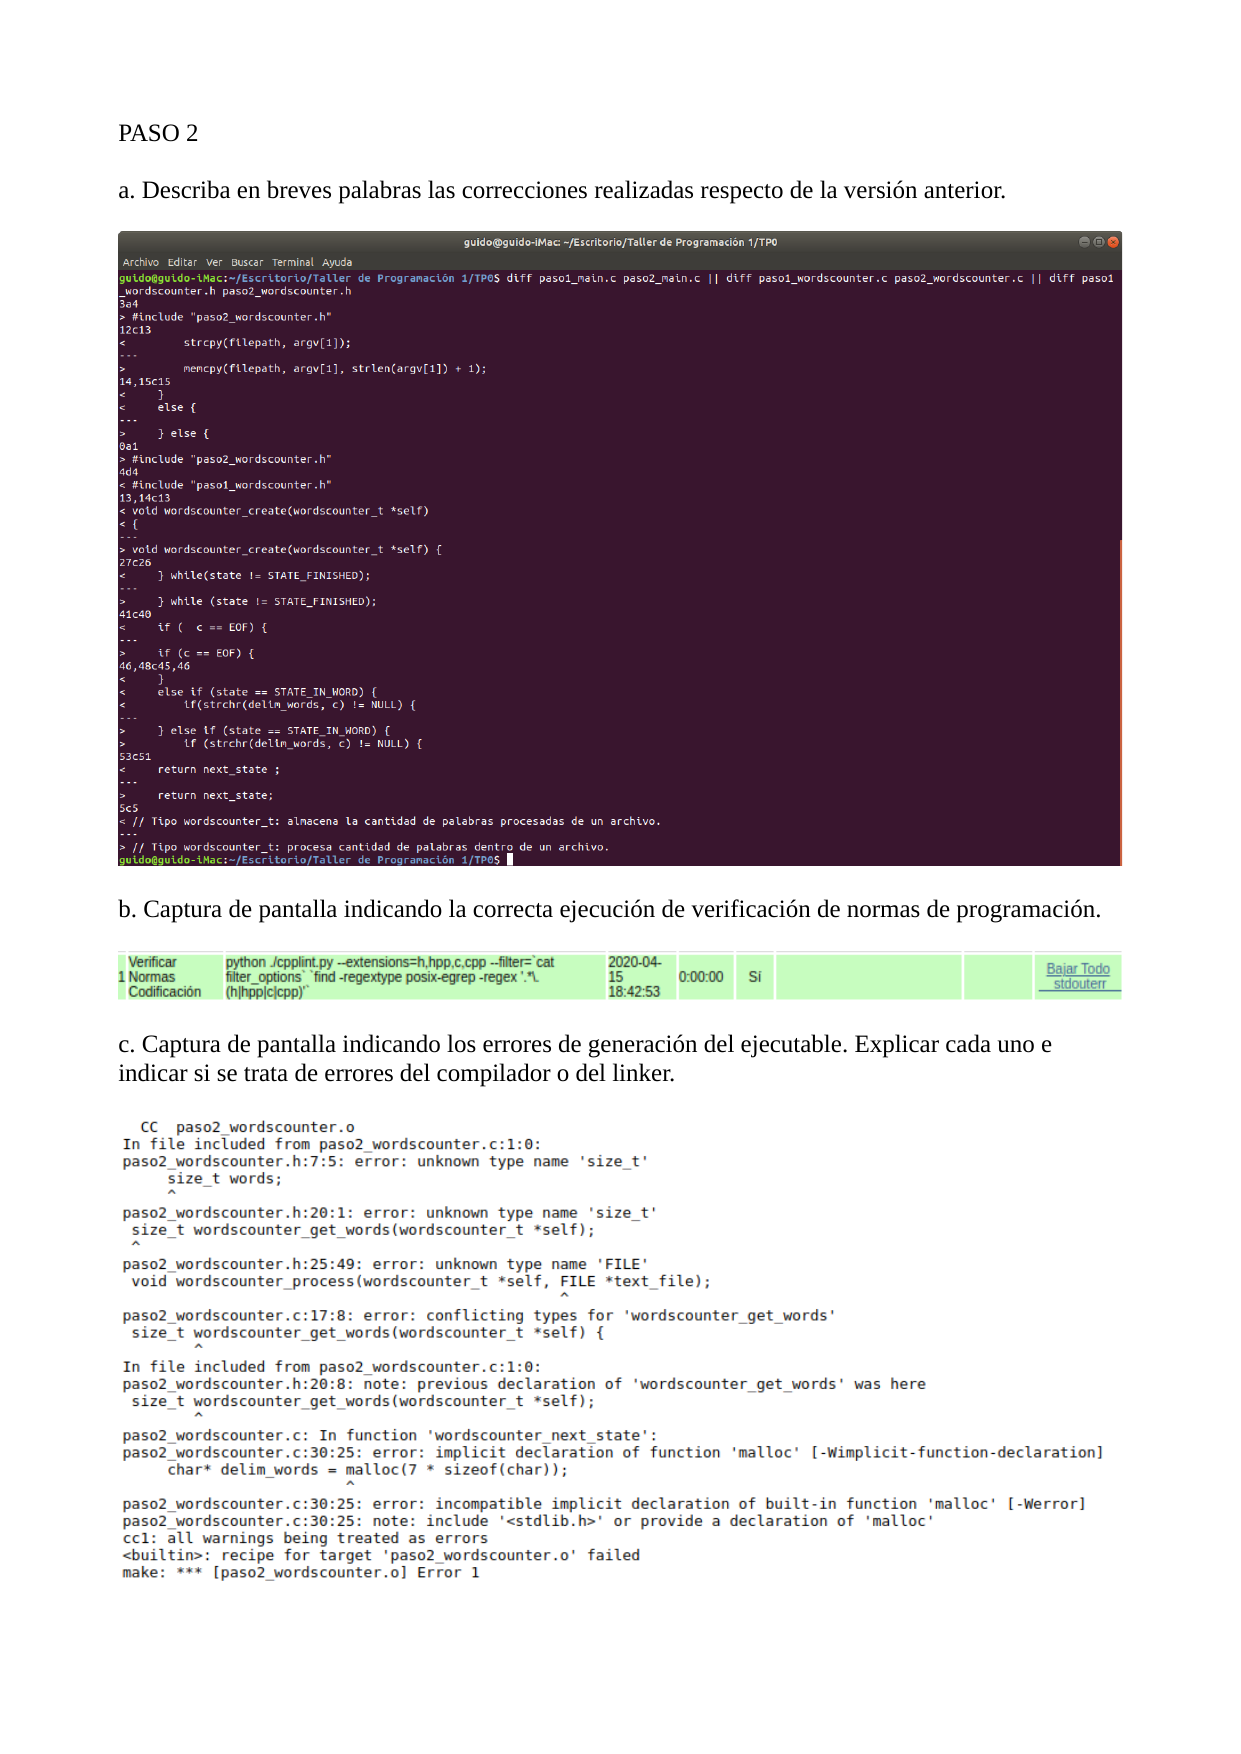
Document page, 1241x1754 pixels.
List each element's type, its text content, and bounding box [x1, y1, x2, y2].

picture [118, 231, 1123, 866]
text a. Describa en breves palabras las correcciones realizadas respecto de la versión anterior. [118, 176, 1122, 204]
picture [118, 1115, 1123, 1582]
text b. Captura de pantalla indicando la correcta ejecución de verificación de normas de programación. [118, 894, 1122, 923]
text PASO 2 [118, 118, 1122, 147]
text c. Captura de pantalla indicando los errores de generación del ejecutable. Explicar cada uno e indicar si se trata de errores del compilador o del linker. [118, 1029, 1122, 1087]
picture [118, 951, 1123, 1001]
